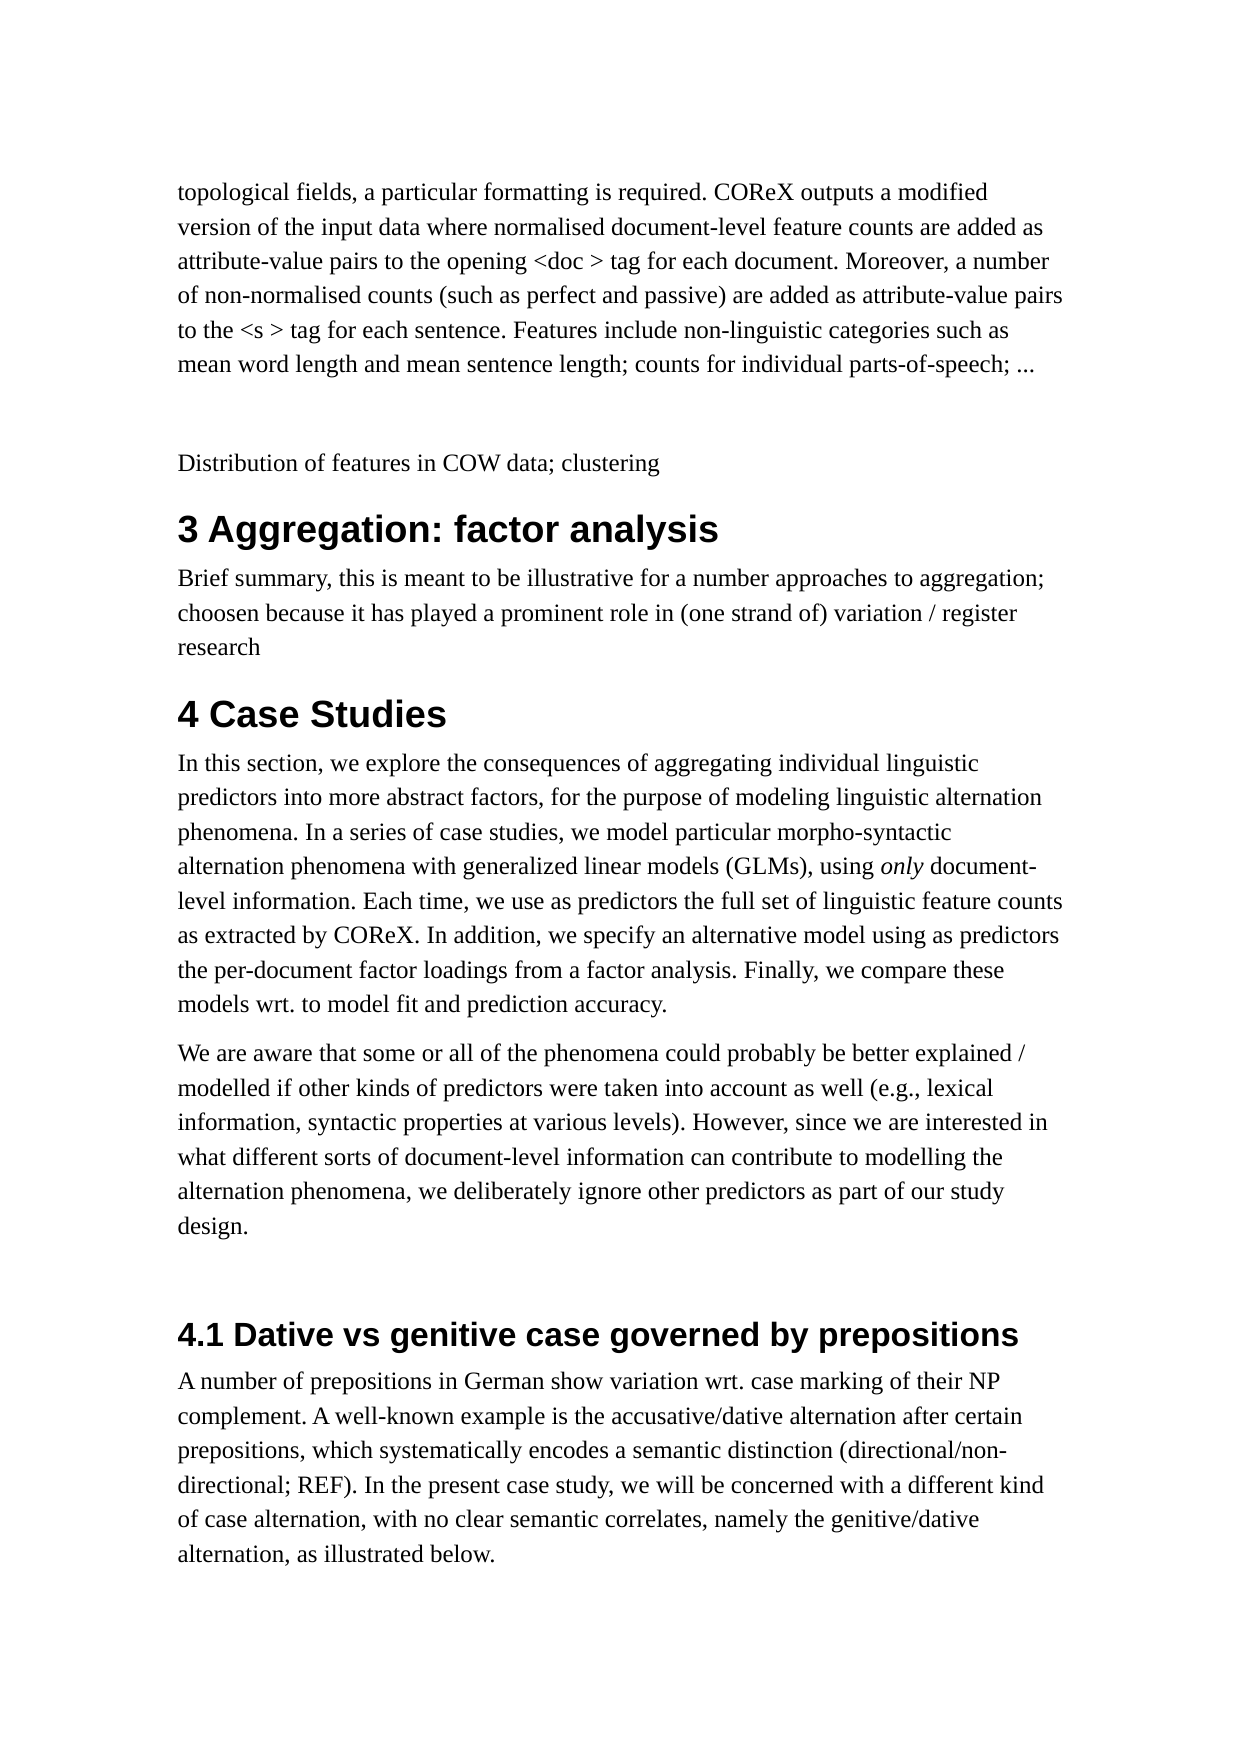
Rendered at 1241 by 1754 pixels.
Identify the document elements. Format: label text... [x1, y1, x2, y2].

subtitle 4 Case Studies [177, 692, 1063, 735]
text topological fields, a particular formatting is required. COReX outputs a modified version of the input data where normalised document-level feature counts are added as attribute-value pairs to the opening <doc > tag for each document. Moreover, a number of non-normalised counts (such as perfect and passive) are added as attribute-value pairs to the <s > tag for each sentence. Features include non-linguistic categories such as mean word length and mean sentence length; counts for individual parts-of-speech; ... [177, 177, 1063, 378]
text A number of prepositions in German show variation wrt. case marking of their NP complement. A well-known example is the accusative/dative alternation after certain prepositions, which systematically encodes a semantic distinction (directional/non-directional; REF). In the present case study, we will be concerned with a different kind of case alternation, with no clear semantic correlates, namely the genitive/dative alternation, as illustrated below. [177, 1366, 1063, 1567]
subtitle 4.1 Dative vs genitive case governed by prepositions [177, 1315, 1063, 1354]
text Brief summary, this is meant to be illustrative for a number approaches to aggregation; choosen because it has played a prominent role in (one strand of) variation / register research [177, 563, 1063, 661]
text Distribution of features in COW data; clustering [177, 448, 1063, 476]
subtitle 3 Aggregation: factor analysis [177, 507, 1063, 551]
text In this section, we explore the consequences of aggregating individual linguistic predictors into more abstract factors, for the purpose of modeling linguistic alternation phenomena. In a series of case studies, we model particular morpho-syntactic alternation phenomena with generalized linear models (GLMs), using only document-level information. Each time, we use as predictors the full set of linguistic feature counts as extracted by COReX. In addition, we specify an alternative model using as predictors the per-document factor loadings from a factor analysis. Finally, we compare these models wrt. to model fit and prediction accuracy. [177, 748, 1063, 1018]
text We are aware that some or all of the phenomena could probably be better explained / modelled if other kinds of predictors were taken into account as well (e.g., lexical information, syntactic properties at various levels). However, since we are interested in what different sorts of document-level information can contribute to modelling the alternation phenomena, we deliberately ignore other predictors as part of our study design. [177, 1038, 1063, 1239]
